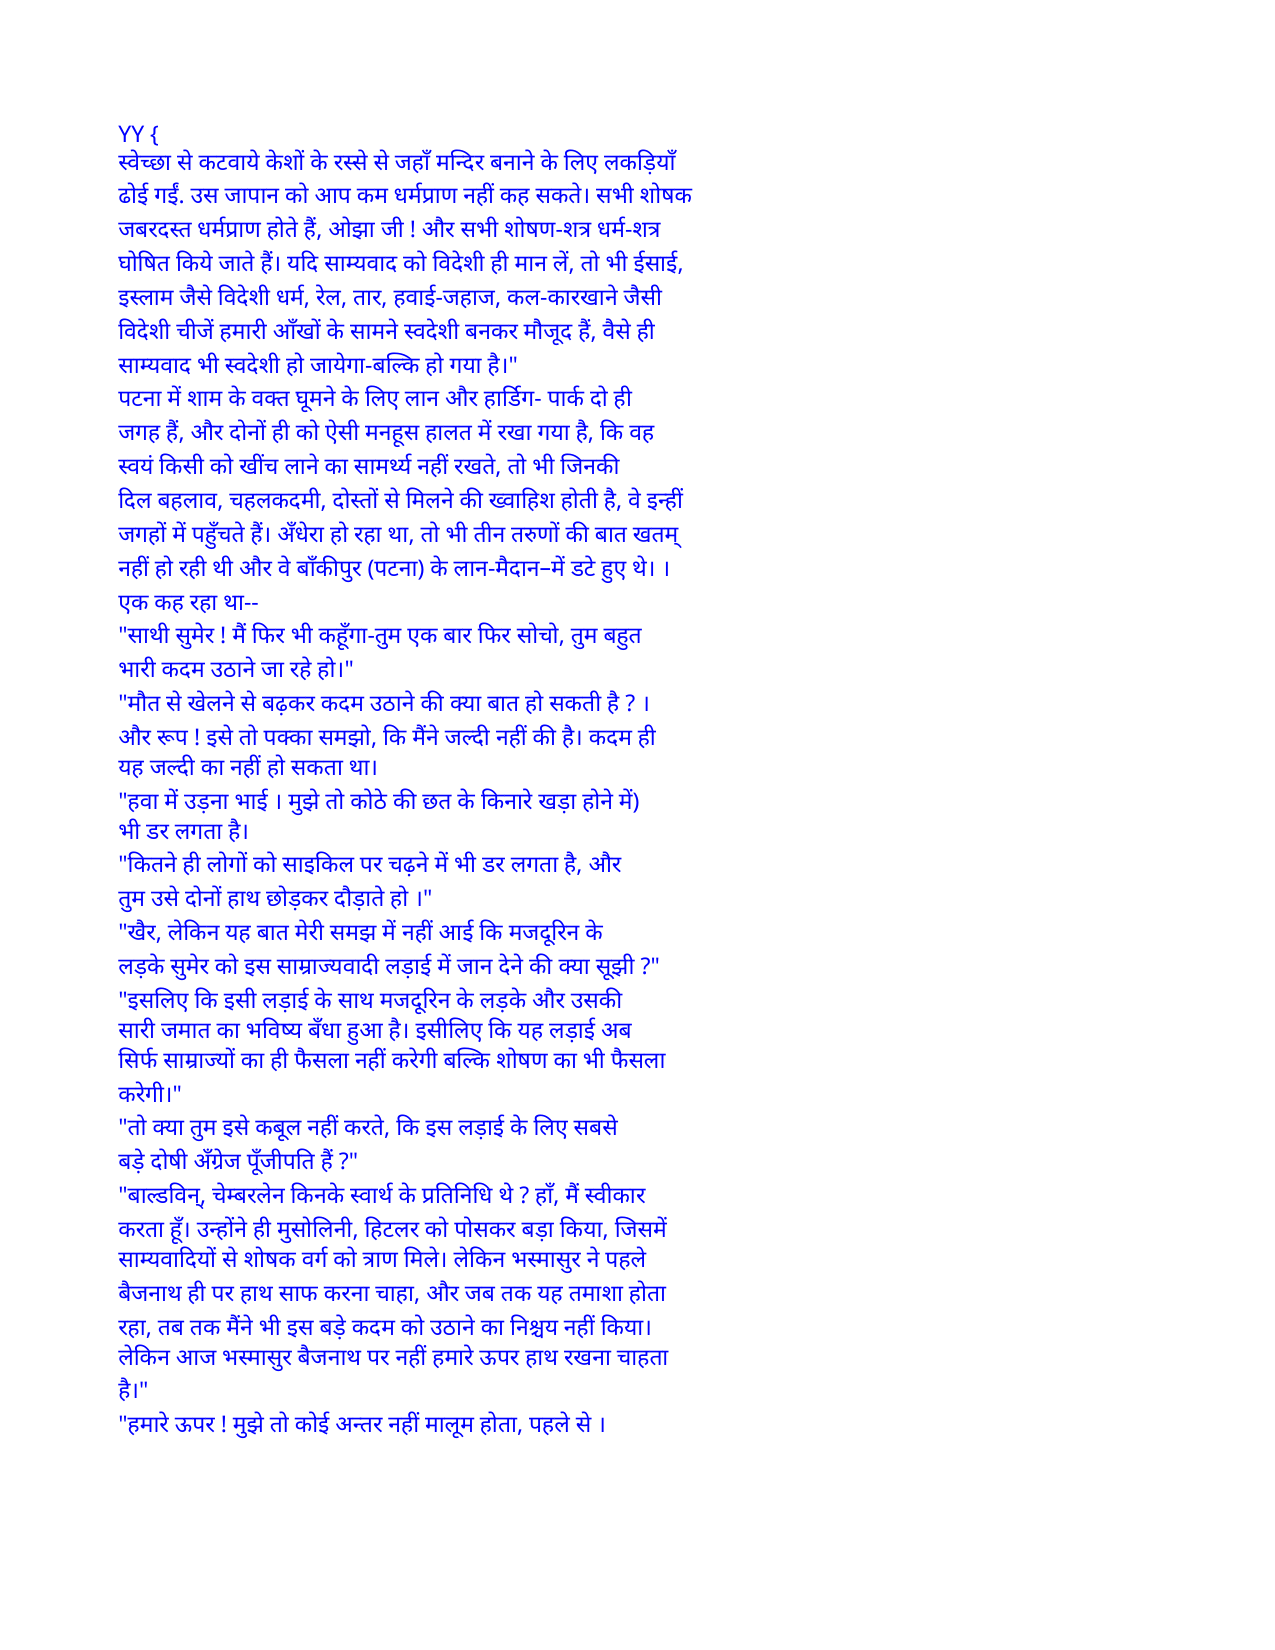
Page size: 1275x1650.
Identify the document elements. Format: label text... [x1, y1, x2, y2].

text एक कह रहा था-- [118, 586, 1157, 619]
text स्वयं किसी को खींच लाने का सामर्थ्य नहीं रखते, तो भी जिनकी [118, 450, 1157, 484]
text विदेशी चीजें हमारी आँखों के सामने स्वदेशी बनकर मौजूद हैं, वैसे ही [118, 315, 1157, 348]
text यह जल्दी का नहीं हो सकता था। [118, 755, 1157, 785]
text बड़े दोषी अँग्रेज पूँजीपति हैं ?" [118, 1145, 1157, 1179]
text इस्लाम जैसे विदेशी धर्म, रेल, तार, हवाई-जहाज, कल-कारखाने जैसी [118, 281, 1157, 315]
text करेगी।" [118, 1077, 1157, 1111]
text पटना में शाम के वक्त घूमने के लिए लान और हार्डिग- पार्क दो ही [118, 382, 1157, 416]
text और रूप ! इसे तो पक्का समझो, कि मैंने जल्दी नहीं की है। कदम ही [118, 721, 1157, 755]
text जगह हैं, और दोनों ही को ऐसी मनहूस हालत में रखा गया है, कि वह [118, 416, 1157, 450]
text दिल बहलाव, चहलकदमी, दोस्तों से मिलने की ख्वाहिश होती है, वे इन्हीं [118, 484, 1157, 518]
text बैजनाथ ही पर हाथ साफ करना चाहा, और जब तक यह तमाशा होता [118, 1277, 1157, 1311]
text जगहों में पहुँचते हैं। अँधेरा हो रहा था, तो भी तीन तरुणों की बात खतम् [118, 518, 1157, 552]
text भारी कदम उठाने जा रहे हो।" [118, 653, 1157, 687]
text लड़के सुमेर को इस साम्राज्यवादी लड़ाई में जान देने की क्या सूझी ?" [118, 950, 1157, 984]
text तुम उसे दोनों हाथ छोड़कर दौड़ाते हो ।" [118, 882, 1157, 916]
text है।" [118, 1374, 1157, 1408]
text साम्यवाद भी स्वदेशी हो जायेगा-बल्कि हो गया है।" [118, 348, 1157, 382]
text "हमारे ऊपर ! मुझे तो कोई अन्तर नहीं मालूम होता, पहले से । [118, 1408, 1157, 1442]
text भी डर लगता है। [118, 818, 1157, 848]
text "कितने ही लोगों को साइकिल पर चढ़ने में भी डर लगता है, और [118, 848, 1157, 882]
text "हवा में उड़ना भाई । मुझे तो कोठे की छत के किनारे खड़ा होने में) [118, 785, 1157, 818]
text "बाल्डविन्, चेम्बरलेन किनके स्वार्थ के प्रतिनिधि थे ? हाँ, मैं स्वीकार [118, 1179, 1157, 1213]
text "इसलिए कि इसी लड़ाई के साथ मजदूरिन के लड़के और उसकी [118, 984, 1157, 1018]
text लेकिन आज भस्मासुर बैजनाथ पर नहीं हमारे ऊपर हाथ रखना चाहता [118, 1344, 1157, 1374]
text सिर्फ साम्राज्यों का ही फैसला नहीं करेगी बल्कि शोषण का भी फैसला [118, 1048, 1157, 1077]
text "साथी सुमेर ! मैं फिर भी कहूँगा-तुम एक बार फिर सोचो, तुम बहुत [118, 619, 1157, 653]
text नहीं हो रही थी और वे बाँकीपुर (पटना) के लान-मैदान–में डटे हुए थे। । [118, 552, 1157, 586]
text साम्यवादियों से शोषक वर्ग को त्राण मिले। लेकिन भस्मासुर ने पहले [118, 1247, 1157, 1277]
text सारी जमात का भविष्य बँधा हुआ है। इसीलिए कि यह लड़ाई अब [118, 1018, 1157, 1048]
text "तो क्या तुम इसे कबूल नहीं करते, कि इस लड़ाई के लिए सबसे [118, 1111, 1157, 1145]
text YY { [118, 118, 1157, 149]
text "मौत से खेलने से बढ़कर कदम उठाने की क्या बात हो सकती है ? । [118, 687, 1157, 721]
text जबरदस्त धर्मप्राण होते हैं, ओझा जी ! और सभी शोषण-शत्र धर्म-शत्र [118, 213, 1157, 247]
text ढोई गईं. उस जापान को आप कम धर्मप्राण नहीं कह सकते। सभी शोषक [118, 179, 1157, 213]
text रहा, तब तक मैंने भी इस बड़े कदम को उठाने का निश्चय नहीं किया। [118, 1311, 1157, 1344]
text घोषित किये जाते हैं। यदि साम्यवाद को विदेशी ही मान लें, तो भी ईसाई, [118, 247, 1157, 281]
text "खैर, लेकिन यह बात मेरी समझ में नहीं आई कि मजदूरिन के [118, 916, 1157, 950]
text स्वेच्छा से कटवाये केशों के रस्से से जहाँ मन्दिर बनाने के लिए लकड़ियाँ [118, 149, 1157, 179]
text करता हूँ। उन्होंने ही मुसोलिनी, हिटलर को पोसकर बड़ा किया, जिसमें [118, 1213, 1157, 1247]
